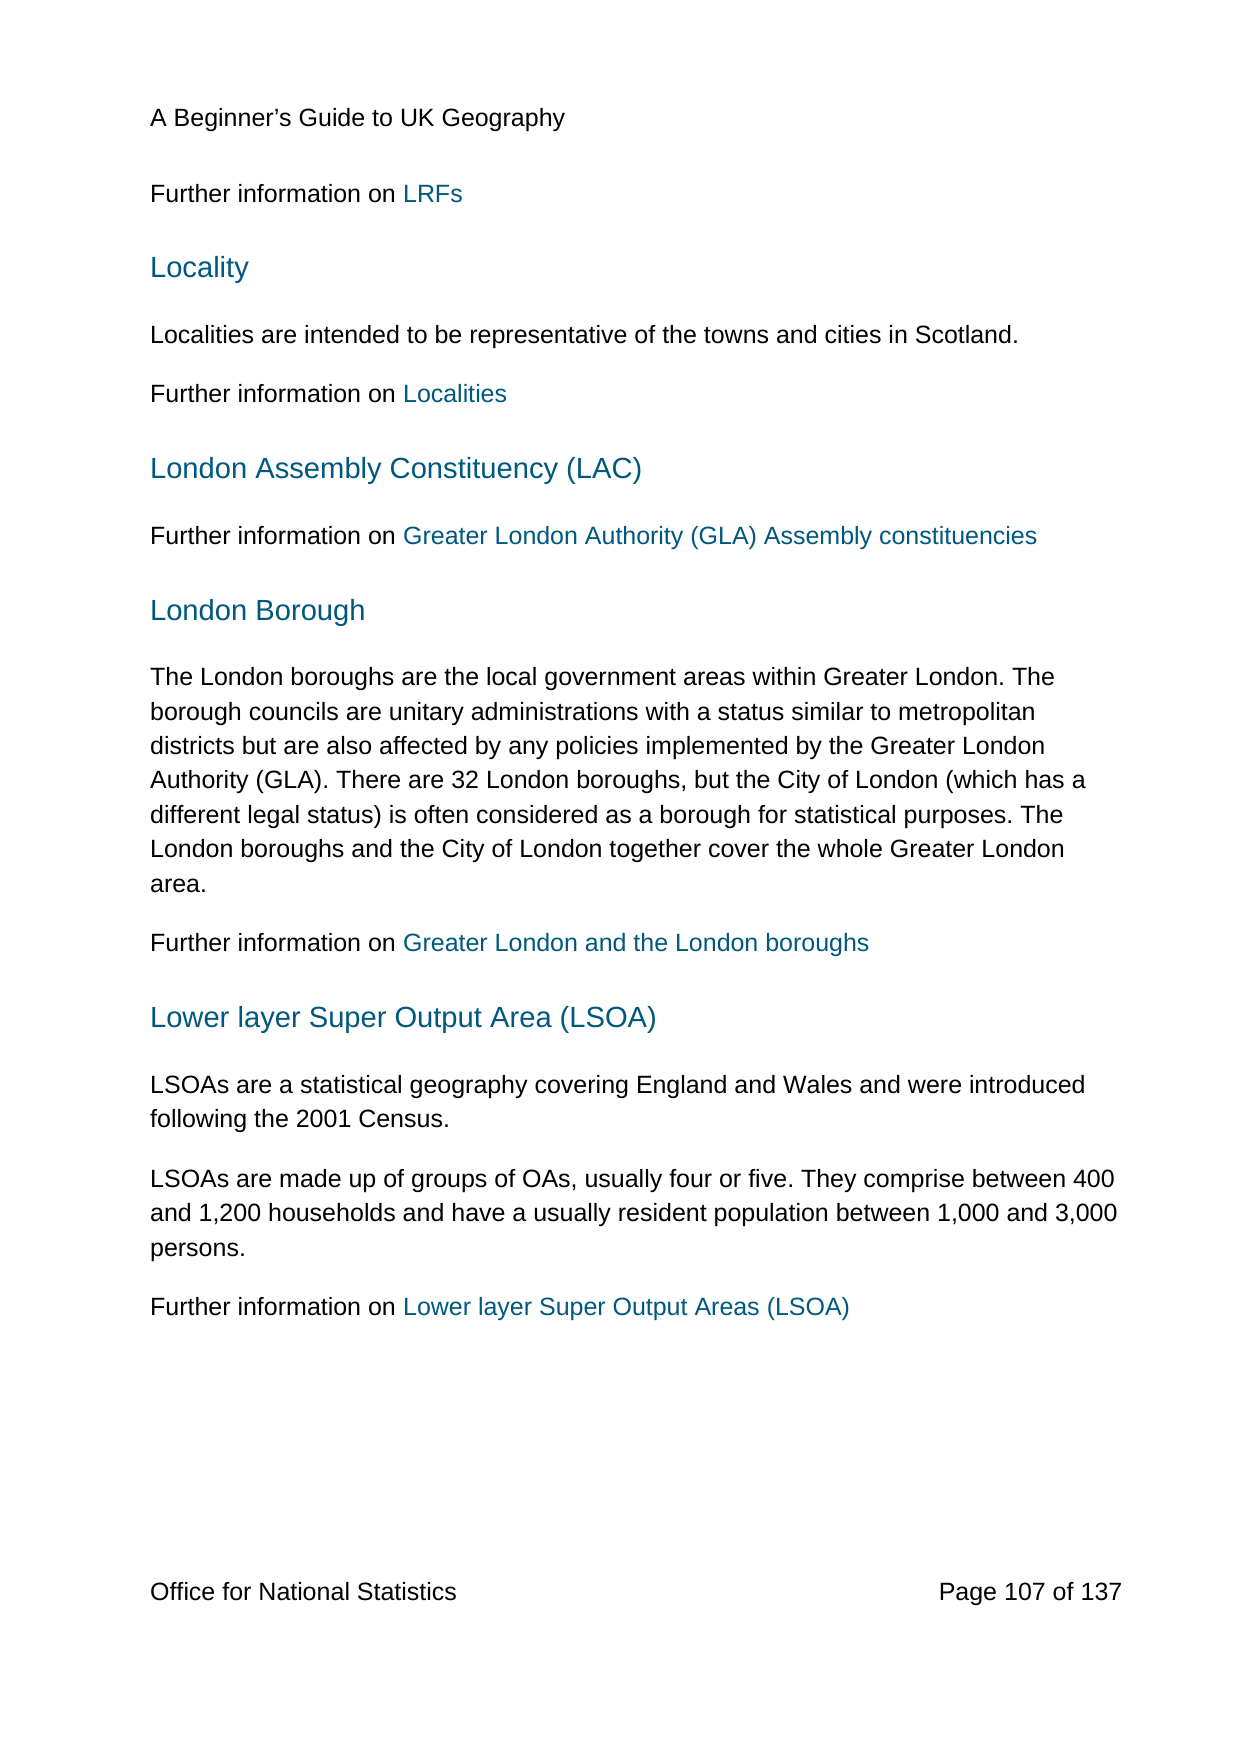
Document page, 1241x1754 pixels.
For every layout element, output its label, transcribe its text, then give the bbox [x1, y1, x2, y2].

text Further information on Greater London Authority (GLA) Assembly constituencies [150, 521, 1122, 549]
text Further information on Lower layer Super Output Areas (LSOA) [150, 1292, 1122, 1321]
subtitle London Borough [150, 593, 1122, 626]
subtitle Locality [150, 251, 1122, 284]
text Further information on Greater London and the London boroughs [150, 928, 1122, 957]
text LSOAs are made up of groups of OAs, usually four or five. They comprise between 400 and 1,200 households and have a usually resident population between 1,000 and 3,000 persons. [150, 1164, 1122, 1261]
text Further information on LRFs [150, 178, 1122, 207]
text Localities are intended to be representative of the towns and cities in Scotland. [150, 320, 1122, 349]
text Further information on Localities [150, 379, 1122, 408]
subtitle London Assembly Constituency (LAC) [150, 451, 1122, 485]
text LSOAs are a statistical geography covering England and Wales and were introduced following the 2001 Census. [150, 1070, 1122, 1133]
subtitle Lower layer Super Output Area (LSOA) [150, 1000, 1122, 1034]
text The London boroughs are the local government areas within Greater London. The borough councils are unitary administrations with a status similar to metropolitan districts but are also affected by any policies implemented by the Greater London Authority (GLA). There are 32 London boroughs, but the City of London (which has a different legal status) is often considered as a borough for statistical purposes. The London boroughs and the City of London together cover the whole Greater London area. [150, 662, 1122, 898]
